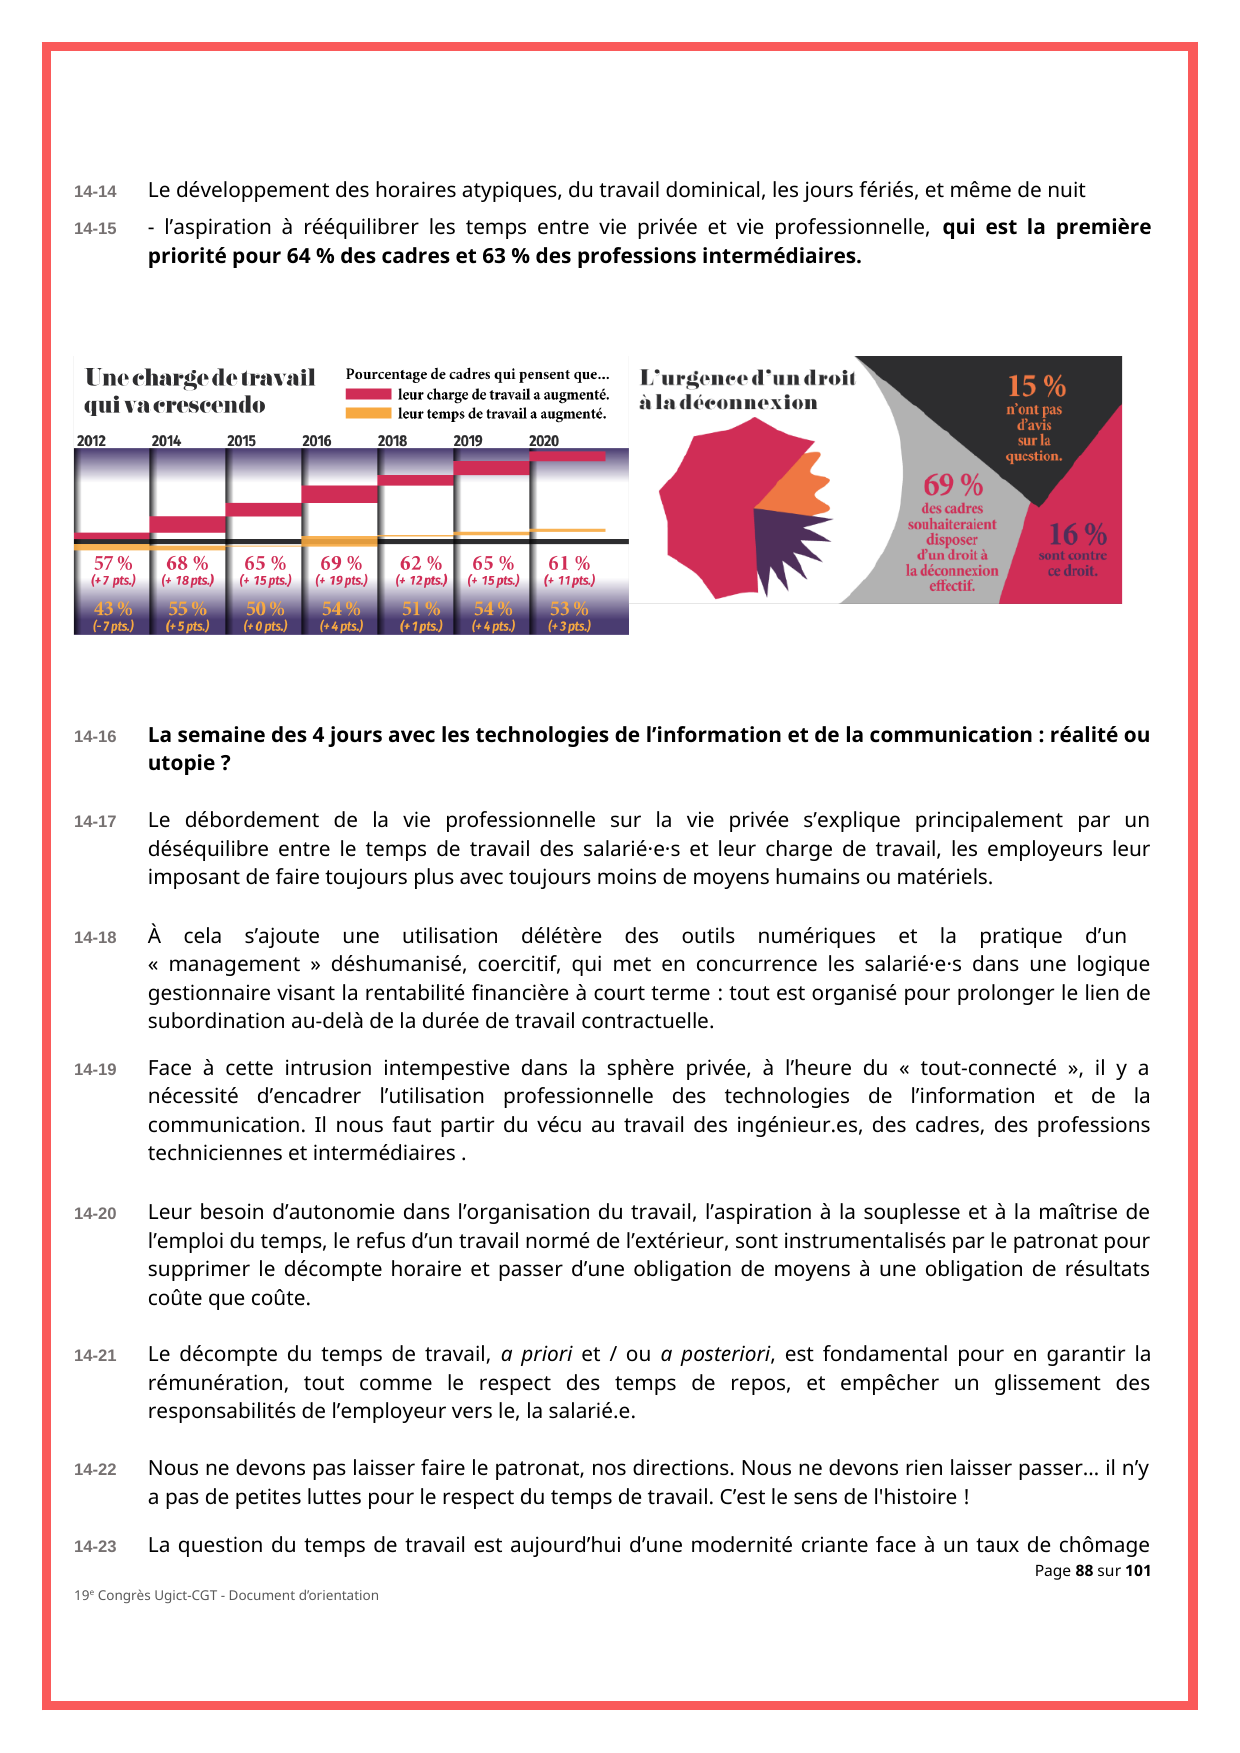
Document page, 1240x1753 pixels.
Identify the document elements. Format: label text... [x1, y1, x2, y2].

list La semaine des 4 jours avec les technologies de l’information et de la communication : réalité ou utopie ? [74, 720, 1152, 777]
list Leur besoin d’autonomie dans l’organisation du travail, l’aspiration à la souplesse et à la maîtrise de l’emploi du temps, le refus d’un travail normé de l’extérieur, sont instrumentalisés par le patronat pour supprimer le décompte horaire et passer d’une obligation de moyens à une obligation de résultats coûte que coûte. [74, 1197, 1152, 1311]
list À cela s’ajoute une utilisation délétère des outils numériques et la pratique d’un « management » déshumanisé, coercitif, qui met en concurrence les salarié·e·s dans une logique gestionnaire visant la rentabilité financière à court terme : tout est organisé pour prolonger le lien de subordination au-delà de la durée de travail contractuelle. [74, 921, 1152, 1035]
list La question du temps de travail est aujourd’hui d’une modernité criante face à un taux de chômage [74, 1530, 1152, 1558]
list - l’aspiration à rééquilibrer les temps entre vie privée et vie professionnelle, qui est la première priorité pour 64 % des cadres et 63 % des professions intermédiaires. [74, 212, 1152, 269]
list Le décompte du temps de travail, a priori et / ou a posteriori, est fondamental pour en garantir la rémunération, tout comme le respect des temps de repos, et empêcher un glissement des responsabilités de l’employeur vers le, la salarié.e. [74, 1339, 1152, 1425]
list Nous ne devons pas laisser faire le patronat, nos directions. Nous ne devons rien laisser passer… il n’y a pas de petites luttes pour le respect du temps de travail. C’est le sens de l'histoire ! [74, 1453, 1152, 1510]
list Face à cette intrusion intempestive dans la sphère privée, à l’heure du « tout-connecté », il y a nécessité d’encadrer l’utilisation professionnelle des technologies de l’information et de la communication. Il nous faut partir du vécu au travail des ingénieur.es, des cadres, des professions techniciennes et intermédiaires . [74, 1053, 1152, 1167]
list Le développement des horaires atypiques, du travail dominical, les jours fériés, et même de nuit [74, 175, 1152, 203]
list Le débordement de la vie professionnelle sur la vie privée s’explique principalement par un déséquilibre entre le temps de travail des salarié·e·s et leur charge de travail, les employeurs leur imposant de faire toujours plus avec toujours moins de moyens humains ou matériels. [74, 805, 1152, 891]
